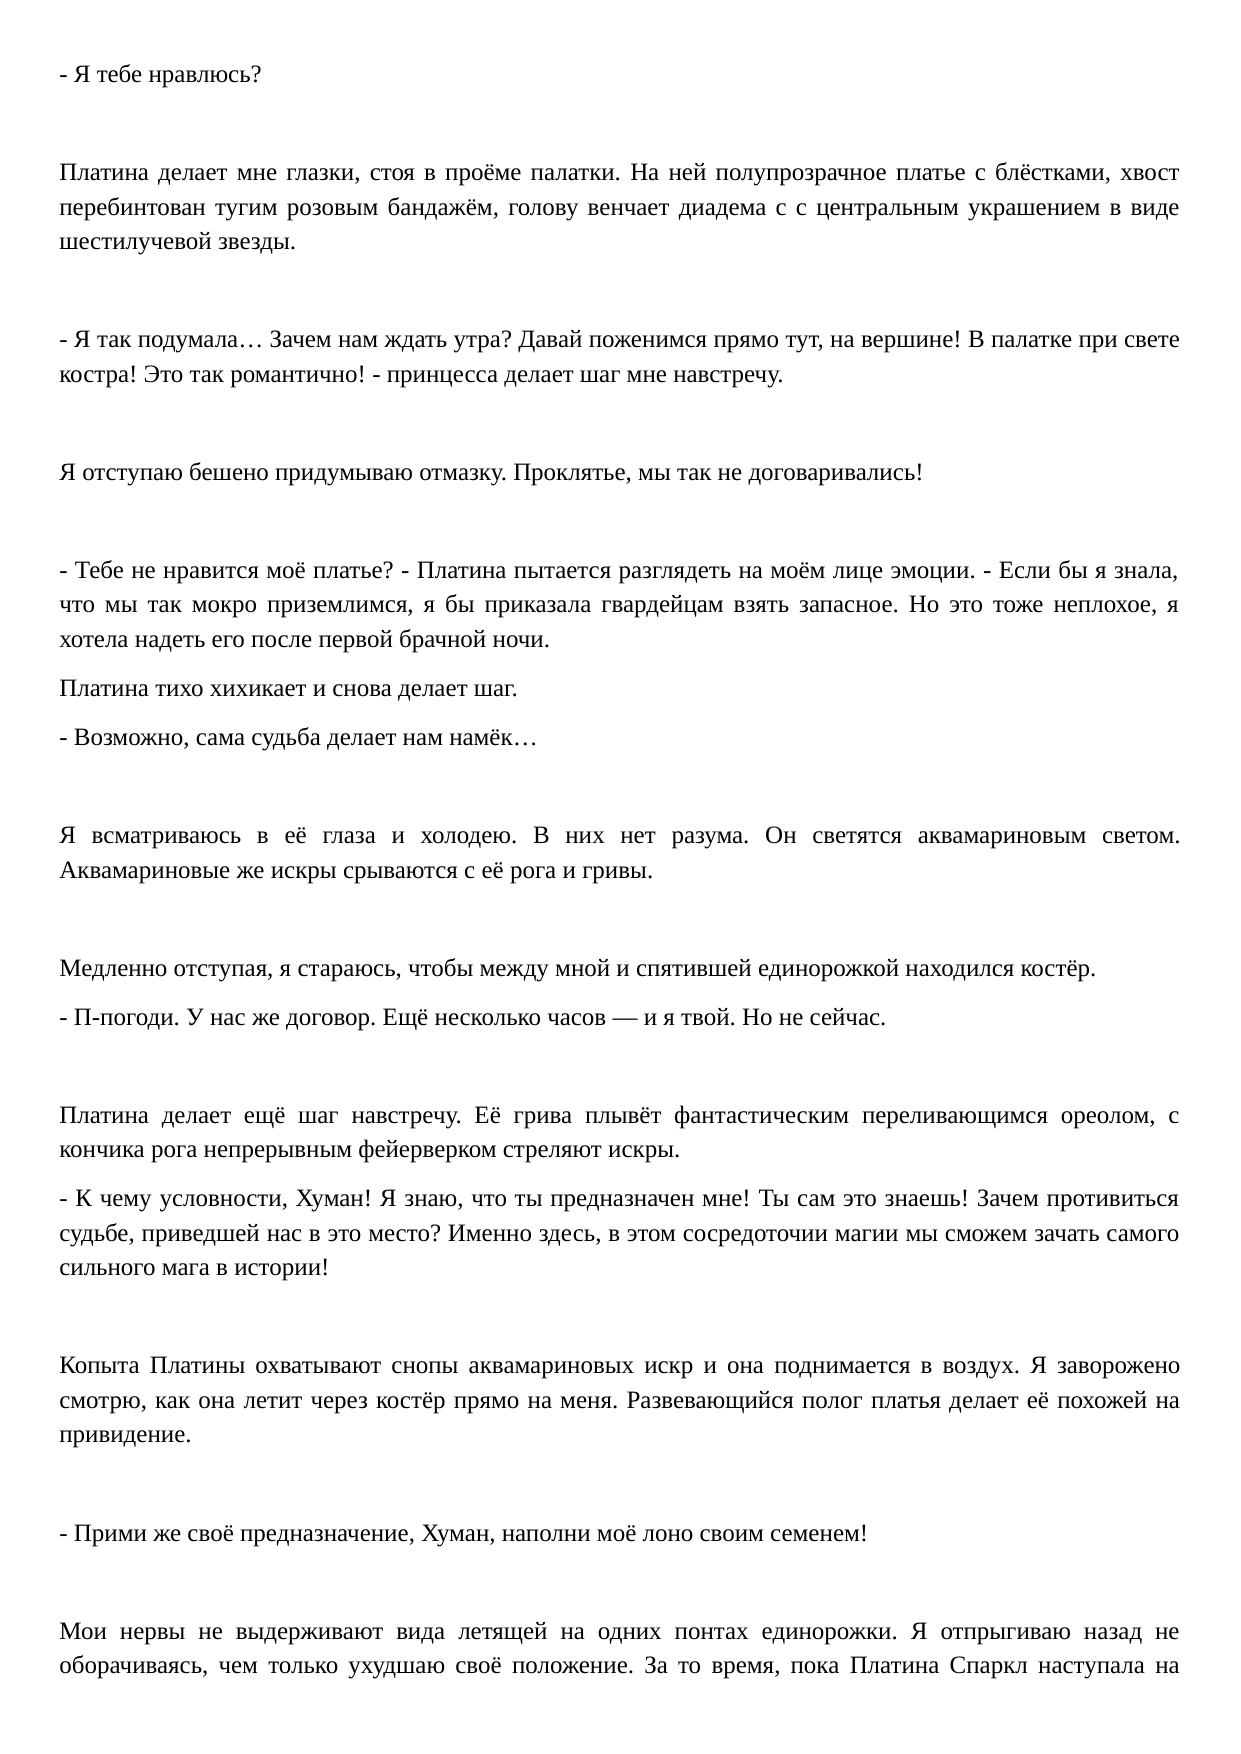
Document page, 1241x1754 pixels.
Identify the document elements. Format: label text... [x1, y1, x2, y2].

text Копыта Платины охватывают снопы аквамариновых искр и она поднимается в воздух. Я заворожено смотрю, как она летит через костёр прямо на меня. Развевающийся полог платья делает её похожей на привидение. [59, 1351, 1181, 1448]
text - Я тебе нравлюсь? [59, 59, 1181, 88]
text Платина делает ещё шаг навстречу. Её грива плывёт фантастическим переливающимся ореолом, с кончика рога непрерывным фейерверком стреляют искры. [59, 1100, 1181, 1163]
text - Тебе не нравится моё платье? - Платина пытается разглядеть на моём лице эмоции. - Если бы я знала, что мы так мокро приземлимся, я бы приказала гвардейцам взять запасное. Но это тоже неплохое, я хотела надеть его после первой брачной ночи. [59, 555, 1181, 653]
text - П-погоди. У нас же договор. Ещё несколько часов — и я твой. Но не сейчас. [59, 1002, 1181, 1031]
text Платина делает мне глазки, стоя в проёме палатки. На ней полупрозрачное платье с блёстками, хвост перебинтован тугим розовым бандажём, голову венчает диадема с с центральным украшением в виде шестилучевой звезды. [59, 157, 1181, 255]
text - Прими же своё предназначение, Хуман, наполни моё лоно своим семенем! [59, 1518, 1181, 1546]
text Я всматриваюсь в её глаза и холодею. В них нет разума. Он светятся аквамариновым светом. Аквамариновые же искры срываются с её рога и гривы. [59, 820, 1181, 883]
text Я отступаю бешено придумываю отмазку. Проклятье, мы так не договаривались! [59, 457, 1181, 486]
text Медленно отступая, я стараюсь, чтобы между мной и спятившей единорожкой находился костёр. [59, 953, 1181, 982]
text Мои нервы не выдерживают вида летящей на одних понтах единорожки. Я отпрыгиваю назад не оборачиваясь, чем только ухудшаю своё положение. За то время, пока Платина Спаркл наступала на [59, 1616, 1181, 1679]
text - К чему условности, Хуман! Я знаю, что ты предназначен мне! Ты сам это знаешь! Зачем противиться судьбе, приведшей нас в это место? Именно здесь, в этом сосредоточии магии мы сможем зачать самого сильного мага в истории! [59, 1183, 1181, 1281]
text - Возможно, сама судьба делает нам намёк… [59, 722, 1181, 751]
text - Я так подумала… Зачем нам ждать утра? Давай поженимся прямо тут, на вершине! В палатке при свете костра! Это так романтично! - принцесса делает шаг мне навстречу. [59, 324, 1181, 387]
text Платина тихо хихикает и снова делает шаг. [59, 673, 1181, 702]
